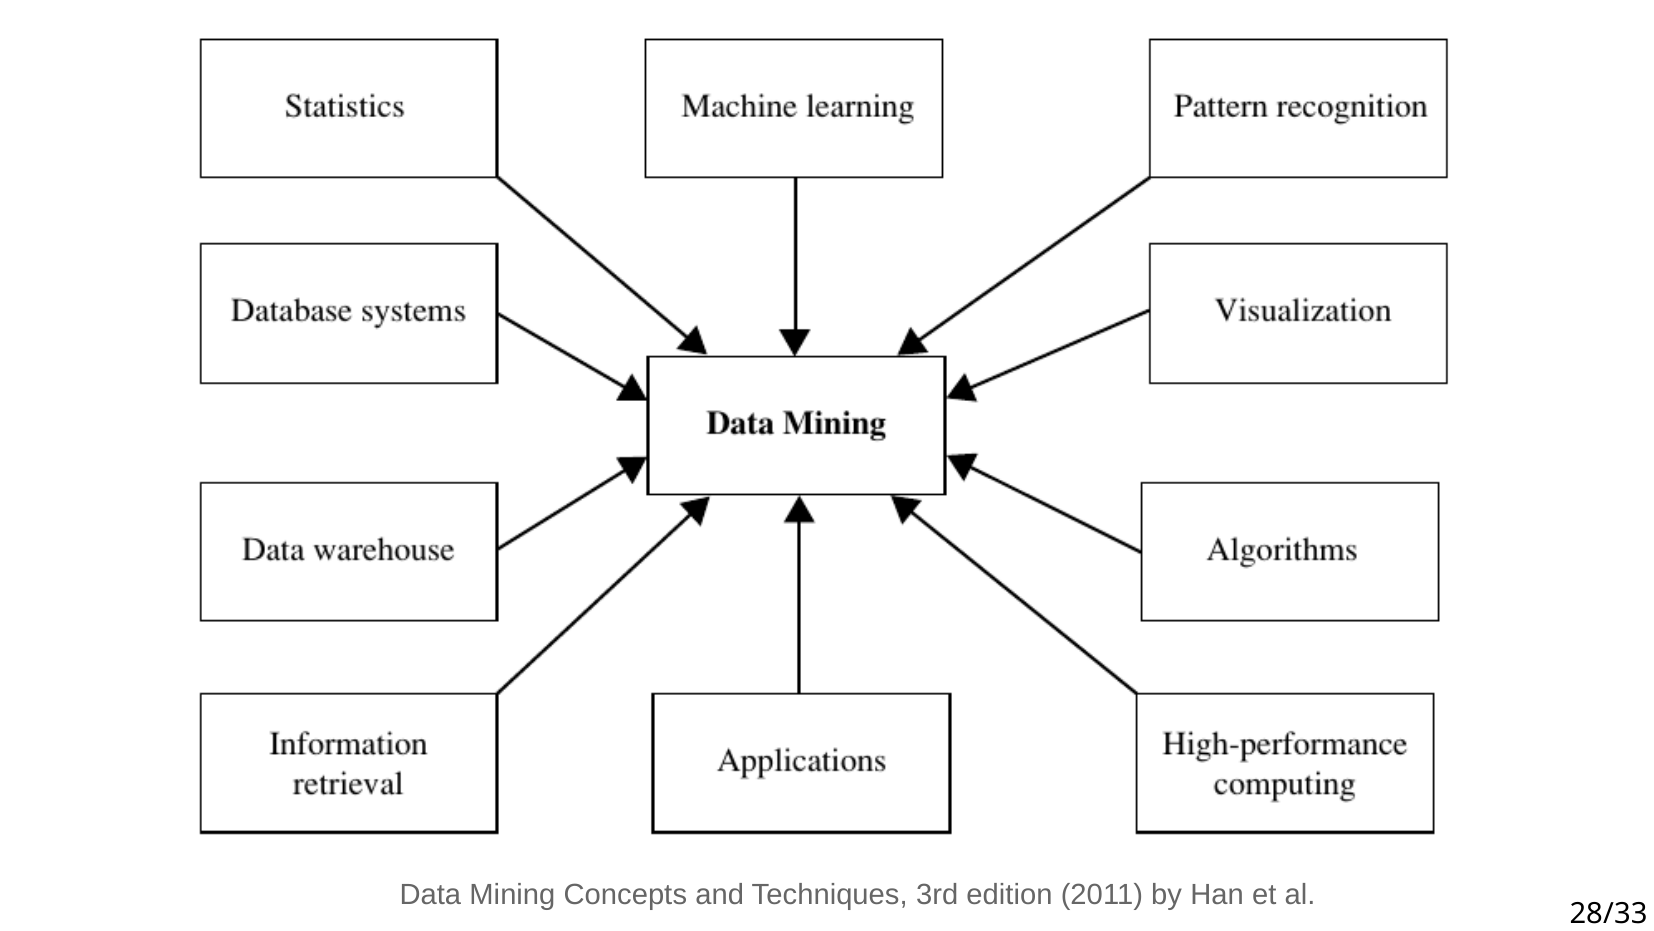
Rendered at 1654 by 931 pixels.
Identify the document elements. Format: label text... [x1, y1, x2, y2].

picture [187, 29, 1463, 846]
text_box Data Mining Concepts and Techniques, 3rd edition (2011) by Han et al. [250, 870, 1466, 921]
